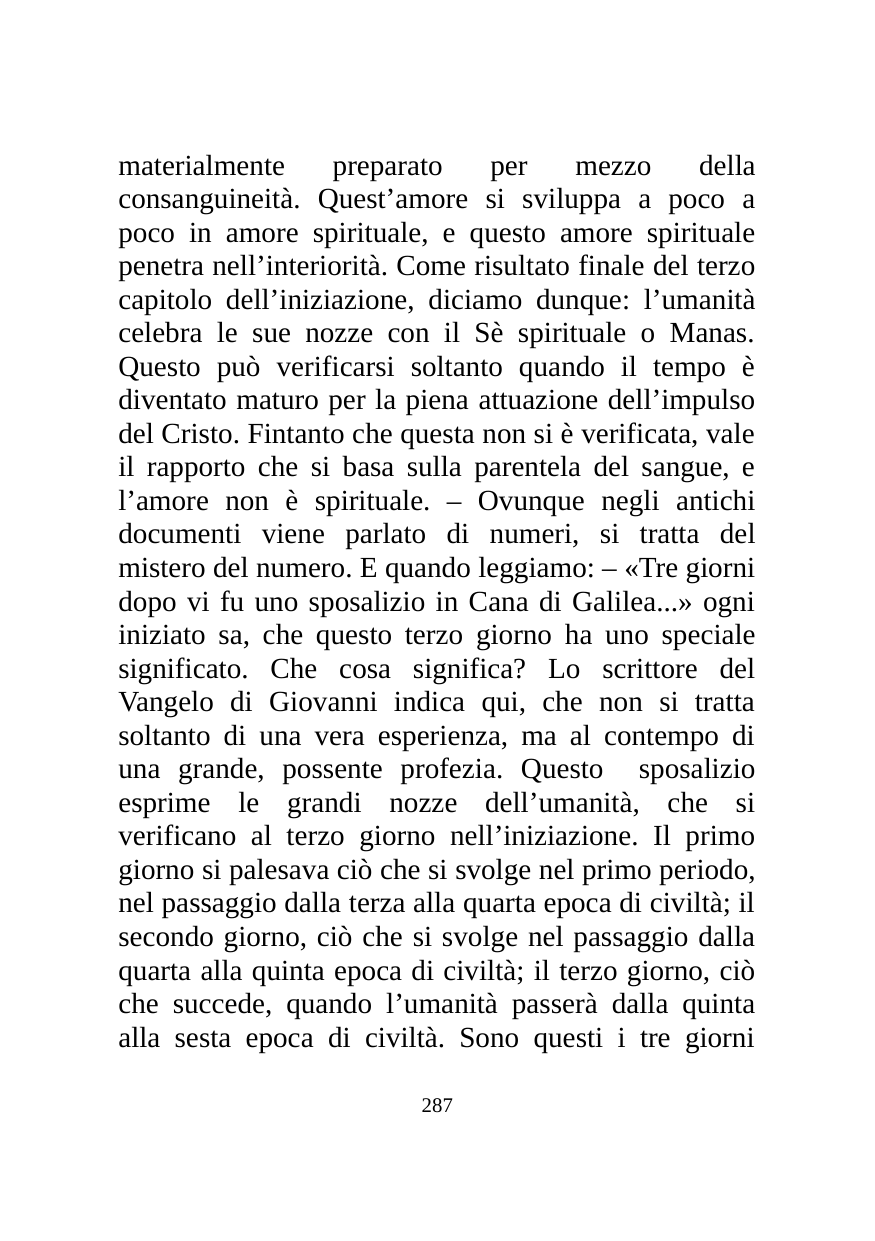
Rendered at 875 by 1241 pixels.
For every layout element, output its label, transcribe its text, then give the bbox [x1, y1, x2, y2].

text materialmente preparato per mezzo della consanguineità. Quest’amore si sviluppa a poco a poco in amore spirituale, e questo amore spirituale penetra nell’interiorità. Come risultato finale del terzo capitolo dell’iniziazione, diciamo dunque: l’umanità celebra le sue nozze con il Sè spirituale o Manas. Questo può verificarsi soltanto quando il tempo è diventato maturo per la piena attuazione dell’impulso del Cristo. Fintanto che questa non si è verificata, vale il rapporto che si basa sulla parentela del sangue, e l’amore non è spirituale. – Ovunque negli antichi documenti viene parlato di numeri, si tratta del mistero del numero. E quando leggiamo: – «Tre giorni dopo vi fu uno sposalizio in Cana di Galilea...» ogni iniziato sa, che questo terzo giorno ha uno speciale significato. Che cosa significa? Lo scrittore del Vangelo di Giovanni indica qui, che non si tratta soltanto di una vera esperienza, ma al contempo di una grande, possente profezia. Questo sposalizio esprime le grandi nozze dell’umanità, che si verificano al terzo giorno nell’iniziazione. Il primo giorno si palesava ciò che si svolge nel primo periodo, nel passaggio dalla terza alla quarta epoca di civiltà; il secondo giorno, ciò che si svolge nel passaggio dalla quarta alla quinta epoca di civiltà; il terzo giorno, ciò che succede, quando l’umanità passerà dalla quinta alla sesta epoca di civiltà. Sono questi i tre giorni [118, 148, 756, 1053]
